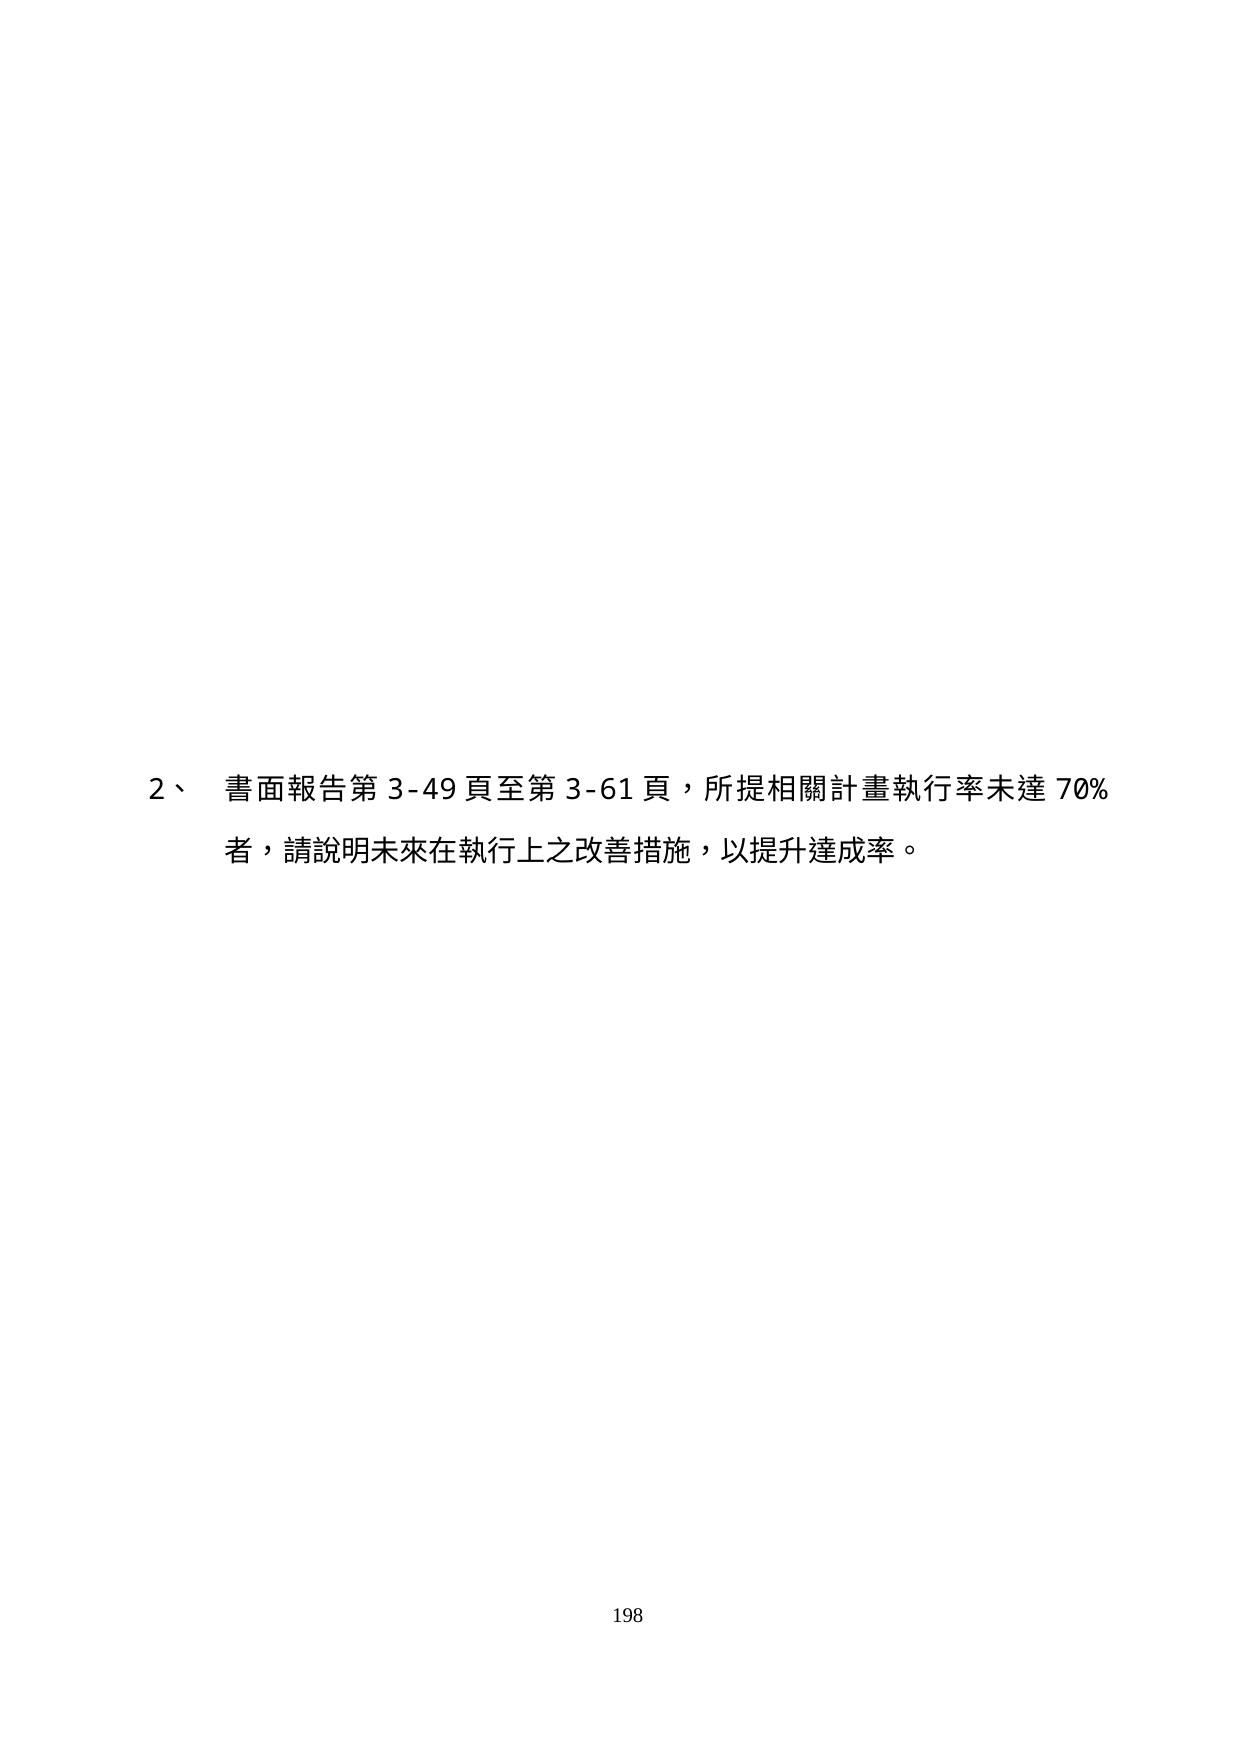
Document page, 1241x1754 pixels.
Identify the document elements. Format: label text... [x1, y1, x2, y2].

list 書面報告第3-49頁至第3-61頁，所提相關計畫執行率未達70%者，請說明未來在執行上之改善措施，以提升達成率。 [148, 745, 1107, 870]
